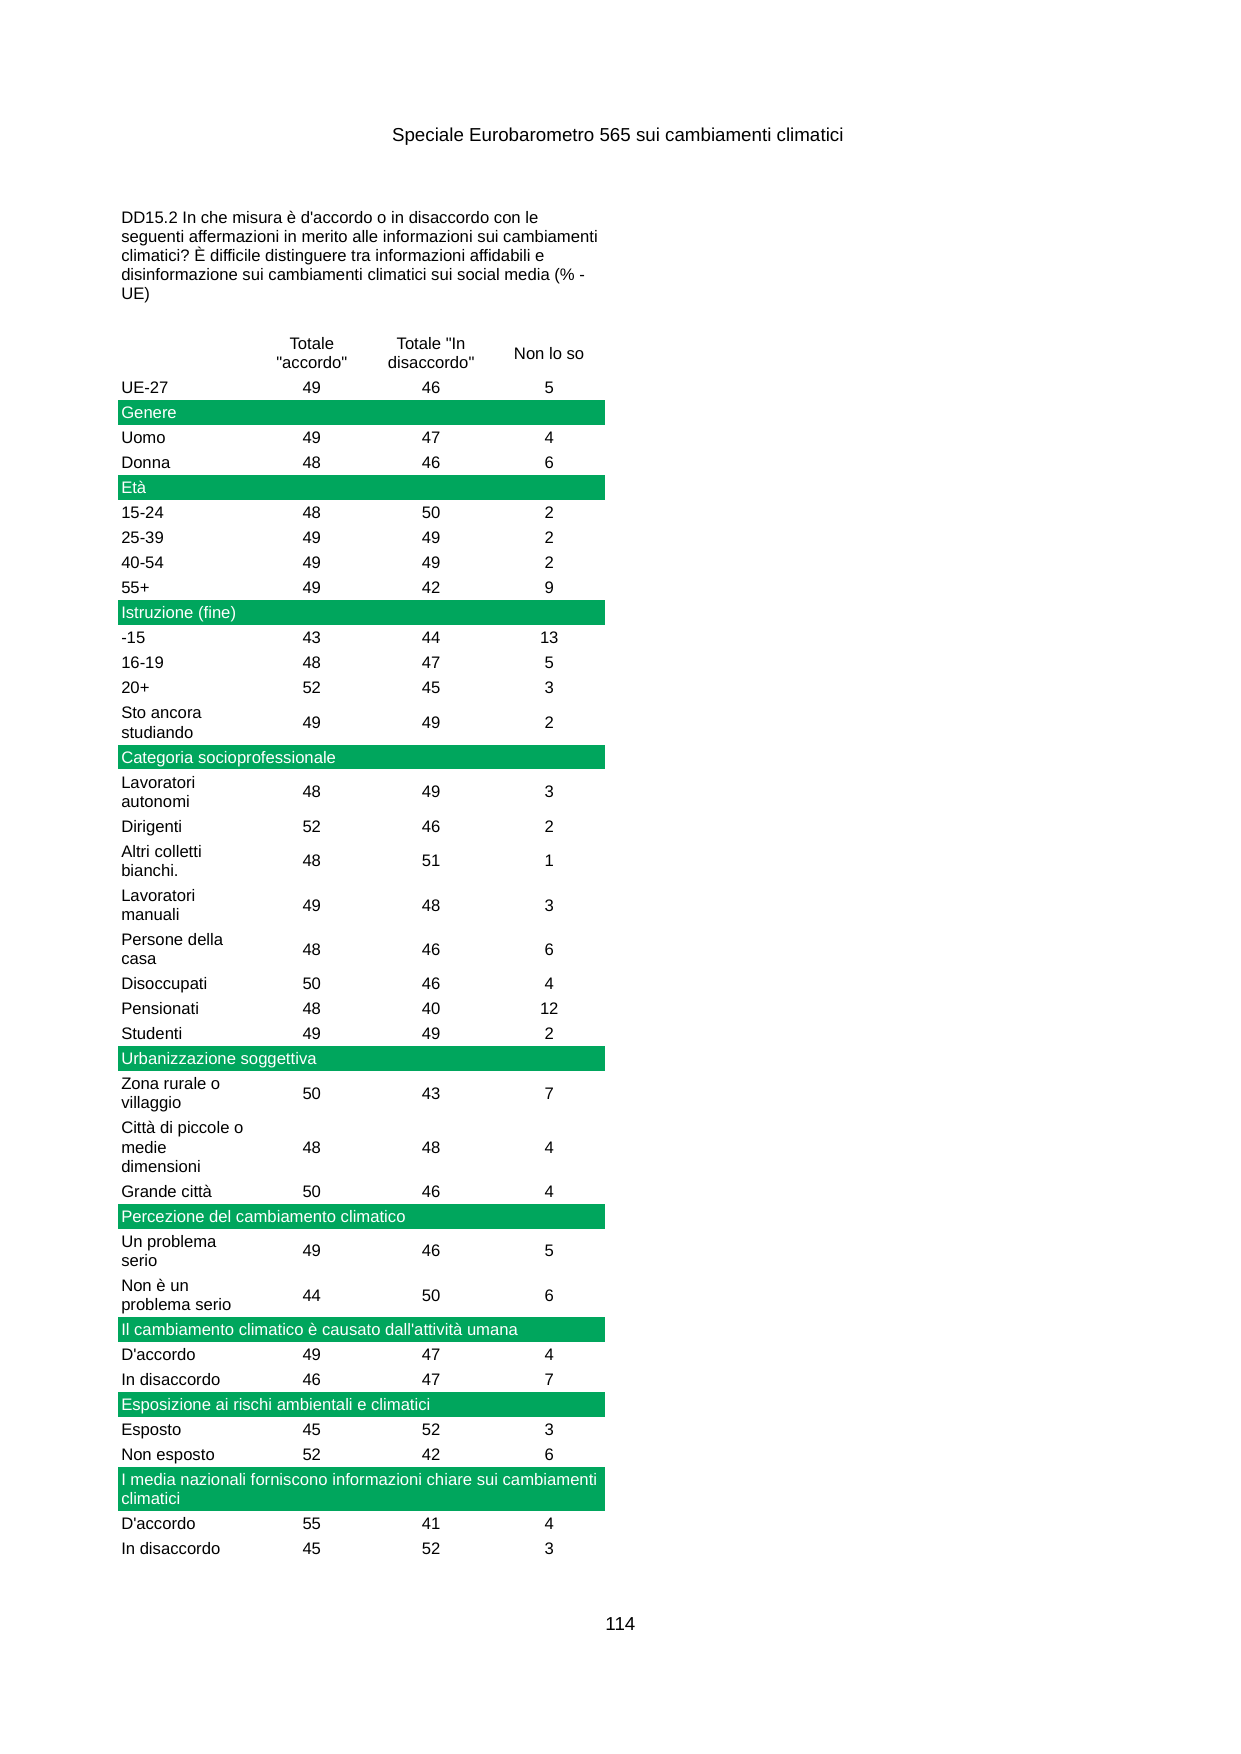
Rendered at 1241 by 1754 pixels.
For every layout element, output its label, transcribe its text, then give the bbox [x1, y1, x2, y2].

table_cell Disoccupati [118, 971, 254, 996]
table_cell 43 [254, 625, 369, 650]
table_cell 2 [493, 550, 605, 575]
table_cell 44 [254, 1273, 369, 1317]
table_cell [369, 306, 492, 331]
table_cell 52 [254, 814, 369, 839]
table_cell 2 [493, 525, 605, 550]
table_cell 55+ [118, 575, 254, 600]
table_cell Zona rurale o villaggio [118, 1071, 254, 1115]
table_cell 44 [369, 625, 492, 650]
table_cell 49 [254, 525, 369, 550]
table_cell 7 [493, 1367, 605, 1392]
table_cell 6 [493, 927, 605, 971]
table_cell 7 [493, 1071, 605, 1115]
table_cell 46 [369, 450, 492, 475]
table_cell 47 [369, 650, 492, 675]
table_cell 52 [254, 1442, 369, 1467]
table_cell 41 [369, 1511, 492, 1536]
table_cell 47 [369, 1367, 492, 1392]
table_cell Grande città [118, 1179, 254, 1204]
table_cell 16-19 [118, 650, 254, 675]
table_cell 40 [369, 996, 492, 1021]
table_cell 3 [493, 1536, 605, 1561]
table_cell 49 [254, 1342, 369, 1367]
table_cell [118, 331, 254, 375]
table_cell Urbanizzazione soggettiva [118, 1046, 605, 1071]
table_header DD15.2 In che misura è d'accordo o in disaccordo con le seguenti affermazioni in merito alle informazioni sui cambiamenti climatici? È difficile distinguere tra informazioni affidabili e disinformazione sui cambiamenti climatici sui social media (% - UE) [118, 205, 605, 306]
table_cell 43 [369, 1071, 492, 1115]
table_cell Il cambiamento climatico è causato dall'attività umana [118, 1317, 605, 1342]
table_cell 42 [369, 1442, 492, 1467]
table_cell 4 [493, 425, 605, 450]
table_cell 50 [254, 1179, 369, 1204]
table_cell 50 [369, 1273, 492, 1317]
table_cell 2 [493, 814, 605, 839]
table_cell Genere [118, 400, 605, 425]
table_cell Uomo [118, 425, 254, 450]
table_cell -15 [118, 625, 254, 650]
table_cell 5 [493, 1229, 605, 1273]
table_cell 4 [493, 1115, 605, 1179]
table_cell Esposizione ai rischi ambientali e climatici [118, 1392, 605, 1417]
table_cell 50 [369, 500, 492, 525]
table_cell 4 [493, 1179, 605, 1204]
table_cell Persone della casa [118, 927, 254, 971]
table_cell D'accordo [118, 1342, 254, 1367]
table_cell 2 [493, 700, 605, 744]
table_cell 52 [369, 1417, 492, 1442]
table_cell Istruzione (fine) [118, 600, 605, 625]
table_cell 4 [493, 1342, 605, 1367]
table_cell 6 [493, 1442, 605, 1467]
table_cell Lavoratori manuali [118, 883, 254, 927]
table_cell 49 [254, 883, 369, 927]
table_cell 46 [369, 1179, 492, 1204]
table_cell 25-39 [118, 525, 254, 550]
table_cell Città di piccole o medie dimensioni [118, 1115, 254, 1179]
table_cell I media nazionali forniscono informazioni chiare sui cambiamenti climatici [118, 1467, 605, 1511]
table_cell [493, 306, 605, 331]
table_cell 48 [254, 996, 369, 1021]
table_cell Non lo so [493, 331, 605, 375]
table_cell In disaccordo [118, 1367, 254, 1392]
table_cell Totale "In disaccordo" [369, 331, 492, 375]
table_cell 3 [493, 770, 605, 814]
table_cell 40-54 [118, 550, 254, 575]
table_cell 55 [254, 1511, 369, 1536]
table_cell Non è un problema serio [118, 1273, 254, 1317]
table_cell Altri colletti bianchi. [118, 839, 254, 883]
table_cell 49 [254, 1229, 369, 1273]
table_cell 49 [254, 575, 369, 600]
table_cell Dirigenti [118, 814, 254, 839]
table_cell Donna [118, 450, 254, 475]
table_cell 3 [493, 1417, 605, 1442]
table_cell Lavoratori autonomi [118, 770, 254, 814]
table_cell Esposto [118, 1417, 254, 1442]
table_cell 49 [254, 550, 369, 575]
table_cell 49 [254, 425, 369, 450]
table_cell [118, 306, 254, 331]
table_cell 49 [369, 770, 492, 814]
table_cell 48 [254, 770, 369, 814]
table_cell 4 [493, 971, 605, 996]
table_cell 47 [369, 425, 492, 450]
table_cell 46 [254, 1367, 369, 1392]
table_cell 49 [254, 375, 369, 400]
table_cell [254, 306, 369, 331]
table_cell 13 [493, 625, 605, 650]
table_cell 49 [369, 550, 492, 575]
table_cell 49 [254, 1021, 369, 1046]
table_cell 51 [369, 839, 492, 883]
table_cell 49 [369, 1021, 492, 1046]
table_cell 6 [493, 1273, 605, 1317]
table_cell 5 [493, 650, 605, 675]
table_cell 45 [369, 675, 492, 700]
table_cell 46 [369, 814, 492, 839]
table_cell 5 [493, 375, 605, 400]
table_cell 49 [254, 700, 369, 744]
table_cell 3 [493, 883, 605, 927]
table_cell 4 [493, 1511, 605, 1536]
table_cell 50 [254, 1071, 369, 1115]
table_cell Pensionati [118, 996, 254, 1021]
table_cell 46 [369, 971, 492, 996]
table_cell 2 [493, 1021, 605, 1046]
table_cell Non esposto [118, 1442, 254, 1467]
table_cell In disaccordo [118, 1536, 254, 1561]
table_cell 46 [369, 375, 492, 400]
table_cell 49 [369, 700, 492, 744]
table_cell 48 [254, 927, 369, 971]
table_cell 12 [493, 996, 605, 1021]
table_cell Percezione del cambiamento climatico [118, 1204, 605, 1229]
table_cell 20+ [118, 675, 254, 700]
table_cell 42 [369, 575, 492, 600]
table_cell 1 [493, 839, 605, 883]
table_cell 49 [369, 525, 492, 550]
table_cell 9 [493, 575, 605, 600]
table_cell 2 [493, 500, 605, 525]
table_cell 45 [254, 1536, 369, 1561]
table_cell 48 [254, 450, 369, 475]
table_cell UE-27 [118, 375, 254, 400]
table_cell Età [118, 475, 605, 500]
table_cell 47 [369, 1342, 492, 1367]
table_cell D'accordo [118, 1511, 254, 1536]
table_cell Categoria socioprofessionale [118, 745, 605, 769]
table_cell 48 [369, 883, 492, 927]
table_cell 46 [369, 1229, 492, 1273]
table_cell 48 [369, 1115, 492, 1179]
table_cell 48 [254, 1115, 369, 1179]
table_cell 3 [493, 675, 605, 700]
table_cell 48 [254, 500, 369, 525]
table_cell 15-24 [118, 500, 254, 525]
table_cell 50 [254, 971, 369, 996]
table_cell 48 [254, 839, 369, 883]
table_cell 6 [493, 450, 605, 475]
table_cell Sto ancora studiando [118, 700, 254, 744]
table_cell 46 [369, 927, 492, 971]
table_cell 52 [369, 1536, 492, 1561]
table_cell 52 [254, 675, 369, 700]
table_cell Studenti [118, 1021, 254, 1046]
table_cell 45 [254, 1417, 369, 1442]
table_cell Un problema serio [118, 1229, 254, 1273]
table_cell 48 [254, 650, 369, 675]
table_cell Totale "accordo" [254, 331, 369, 375]
